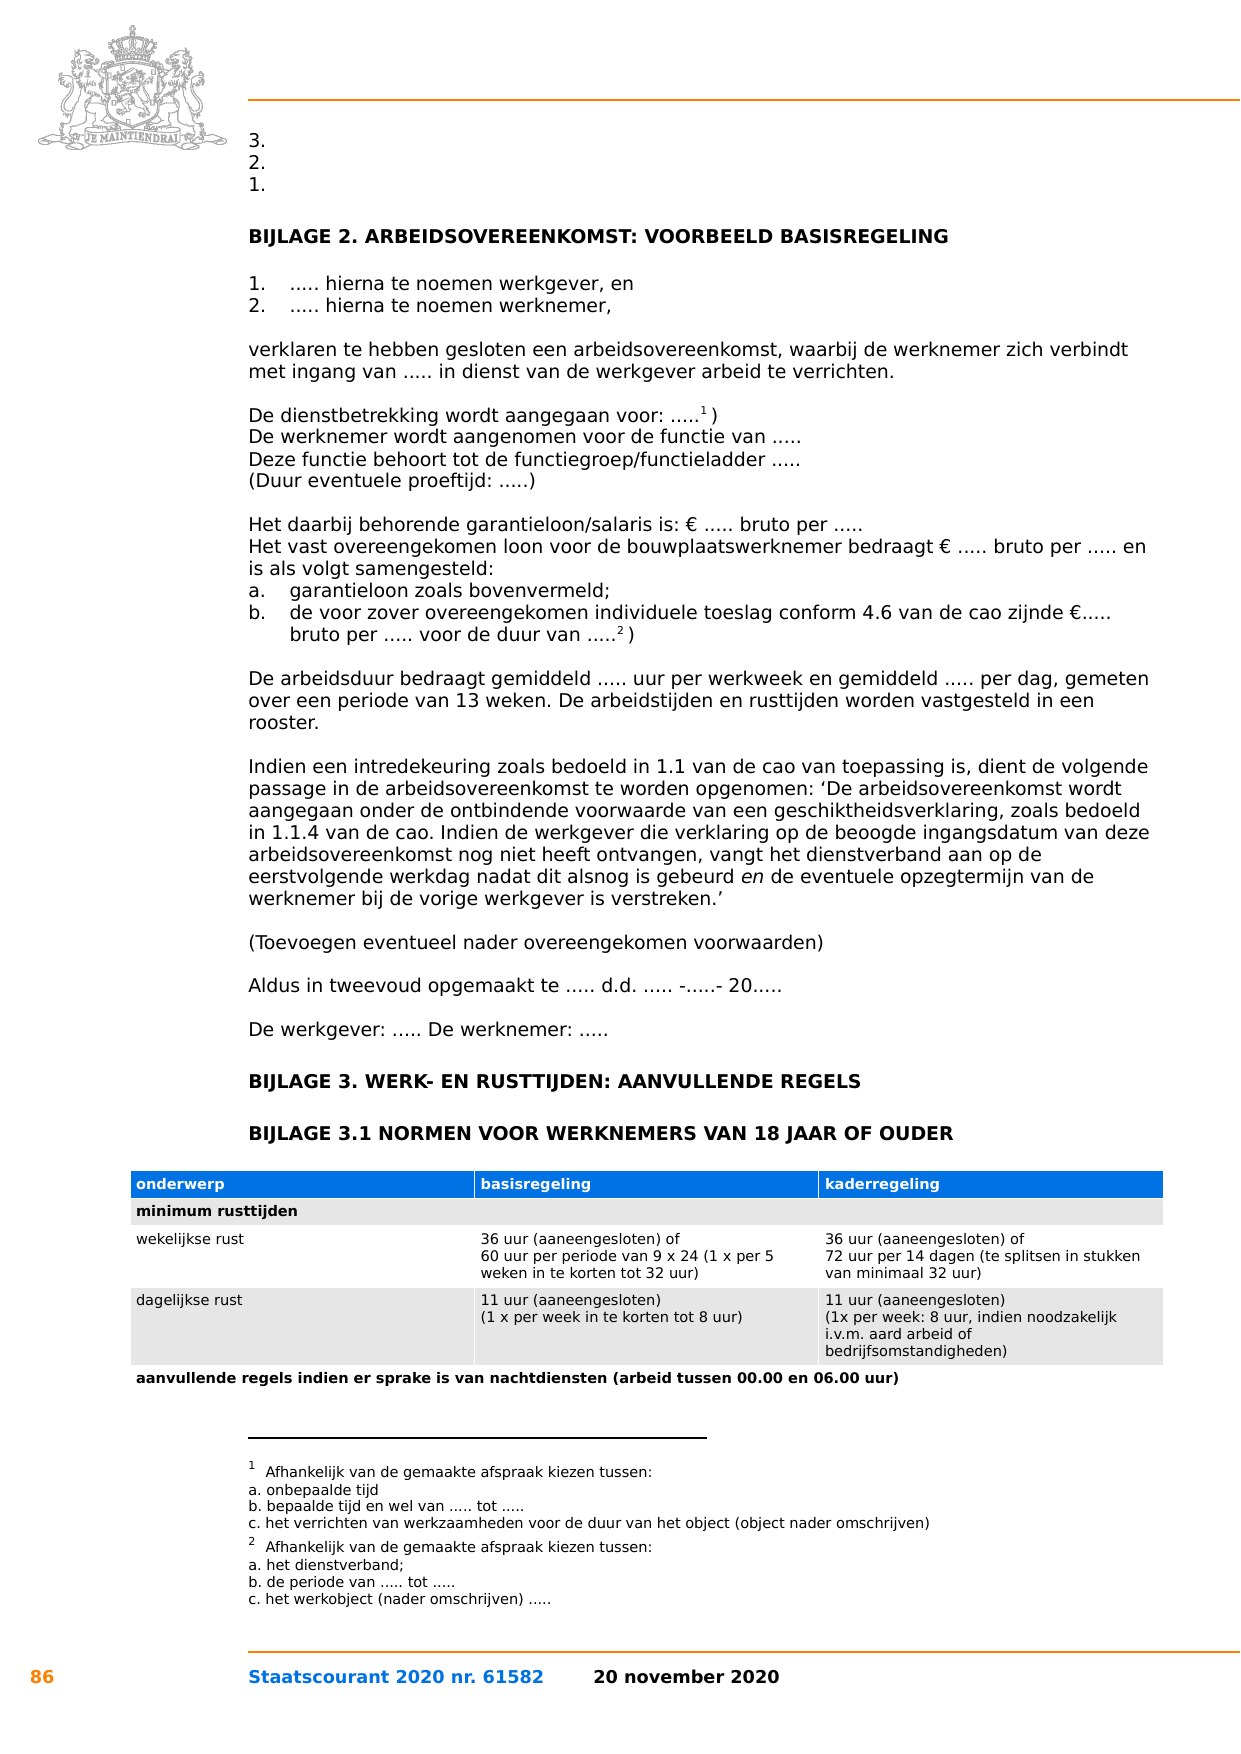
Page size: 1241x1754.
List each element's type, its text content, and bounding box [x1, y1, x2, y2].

text b. de voor zover overeengekomen individuele toeslag conform 4.6 van de cao zijnde €..... bruto per ..... voor de duur van .....) [248, 602, 1163, 646]
text a. onbepaalde tijd [248, 1482, 1163, 1498]
text 1. [248, 174, 1163, 196]
text b. bepaalde tijd en wel van ..... tot ..... [248, 1498, 1163, 1515]
table_header onderwerp [131, 1171, 474, 1198]
table_cell dagelijkse rust [131, 1288, 474, 1365]
text Het vast overeengekomen loon voor de bouwplaatswerknemer bedraagt € ..... bruto per ..... en is als volgt samengesteld: [248, 536, 1163, 580]
table_cell 36 uur (aaneengesloten) of 60 uur per periode van 9 x 24 (1 x per 5 weken in te korten tot 32 uur) [475, 1226, 818, 1286]
text Het daarbij behorende garantieloon/salaris is: € ..... bruto per ..... [248, 514, 1163, 536]
table_header kaderregeling [819, 1171, 1163, 1198]
text (Duur eventuele proeftijd: .....) [248, 470, 1163, 492]
text 3. [248, 130, 1163, 152]
text Indien een intredekeuring zoals bedoeld in 1.1 van de cao van toepassing is, dient de volgende passage in de arbeidsovereenkomst te worden opgenomen: ‘De arbeidsovereenkomst wordt aangegaan onder de ontbindende voorwaarde van een geschiktheidsverklaring, zoals bedoeld in 1.1.4 van de cao. Indien de werkgever die verklaring op de beoogde ingangsdatum van deze arbeidsovereenkomst nog niet heeft ontvangen, vangt het dienstverband aan op de eerstvolgende werkdag nadat dit alsnog is gebeurd en de eventuele opzegtermijn van de werknemer bij de vorige werkgever is verstreken.’ [248, 756, 1163, 910]
text a. garantieloon zoals bovenvermeld; [248, 580, 1163, 602]
subtitle BIJLAGE 2. ARBEIDSOVEREENKOMST: VOORBEELD BASISREGELING [248, 226, 1163, 248]
table_cell 36 uur (aaneengesloten) of 72 uur per 14 dagen (te splitsen in stukken van minimaal 32 uur) [819, 1226, 1163, 1286]
picture [38, 25, 227, 150]
text (Toevoegen eventueel nader overeengekomen voorwaarden) [248, 932, 1163, 953]
text Aldus in tweevoud opgemaakt te ..... d.d. ..... -.....- 20..... [248, 975, 1163, 997]
subtitle BIJLAGE 3. WERK- EN RUSTTIJDEN: AANVULLENDE REGELS [248, 1071, 1163, 1093]
subtitle BIJLAGE 3.1 NORMEN VOOR WERKNEMERS VAN 18 JAAR OF OUDER [248, 1123, 1163, 1145]
text verklaren te hebben gesloten een arbeidsovereenkomst, waarbij de werknemer zich verbindt met ingang van ..... in dienst van de werkgever arbeid te verrichten. [248, 339, 1163, 383]
table_cell aanvullende regels indien er sprake is van nachtdiensten (arbeid tussen 00.00 en 06.00 uur) [131, 1366, 1163, 1392]
text Afhankelijk van de gemaakte afspraak kiezen tussen: [248, 1459, 1163, 1482]
table_cell 11 uur (aaneengesloten) (1x per week: 8 uur, indien noodzakelijk i.v.m. aard arbeid of bedrijfsomstandigheden) [819, 1288, 1163, 1365]
text De werkgever: ..... De werknemer: ..... [248, 1019, 1163, 1041]
table_cell wekelijkse rust [131, 1226, 474, 1286]
text a. het dienstverband; [248, 1557, 1163, 1574]
text Afhankelijk van de gemaakte afspraak kiezen tussen: [248, 1535, 1163, 1557]
text 2. ..... hierna te noemen werknemer, [248, 295, 1163, 317]
table_cell minimum rusttijden [131, 1199, 1163, 1225]
text b. de periode van ..... tot ..... [248, 1574, 1163, 1591]
text c. het verrichten van werkzaamheden voor de duur van het object (object nader omschrijven) [248, 1515, 1163, 1532]
text De dienstbetrekking wordt aangegaan voor: .....) [248, 404, 1163, 426]
text 1. ..... hierna te noemen werkgever, en [248, 273, 1163, 295]
text De werknemer wordt aangenomen voor de functie van ..... [248, 426, 1163, 448]
text 2. [248, 152, 1163, 174]
text Deze functie behoort tot de functiegroep/functieladder ..... [248, 448, 1163, 470]
table_cell 11 uur (aaneengesloten) (1 x per week in te korten tot 8 uur) [475, 1288, 818, 1365]
text c. het werkobject (nader omschrijven) ..... [248, 1591, 1163, 1608]
table_header basisregeling [475, 1171, 818, 1198]
text De arbeidsduur bedraagt gemiddeld ..... uur per werkweek en gemiddeld ..... per dag, gemeten over een periode van 13 weken. De arbeidstijden en rusttijden worden vastgesteld in een rooster. [248, 668, 1163, 734]
